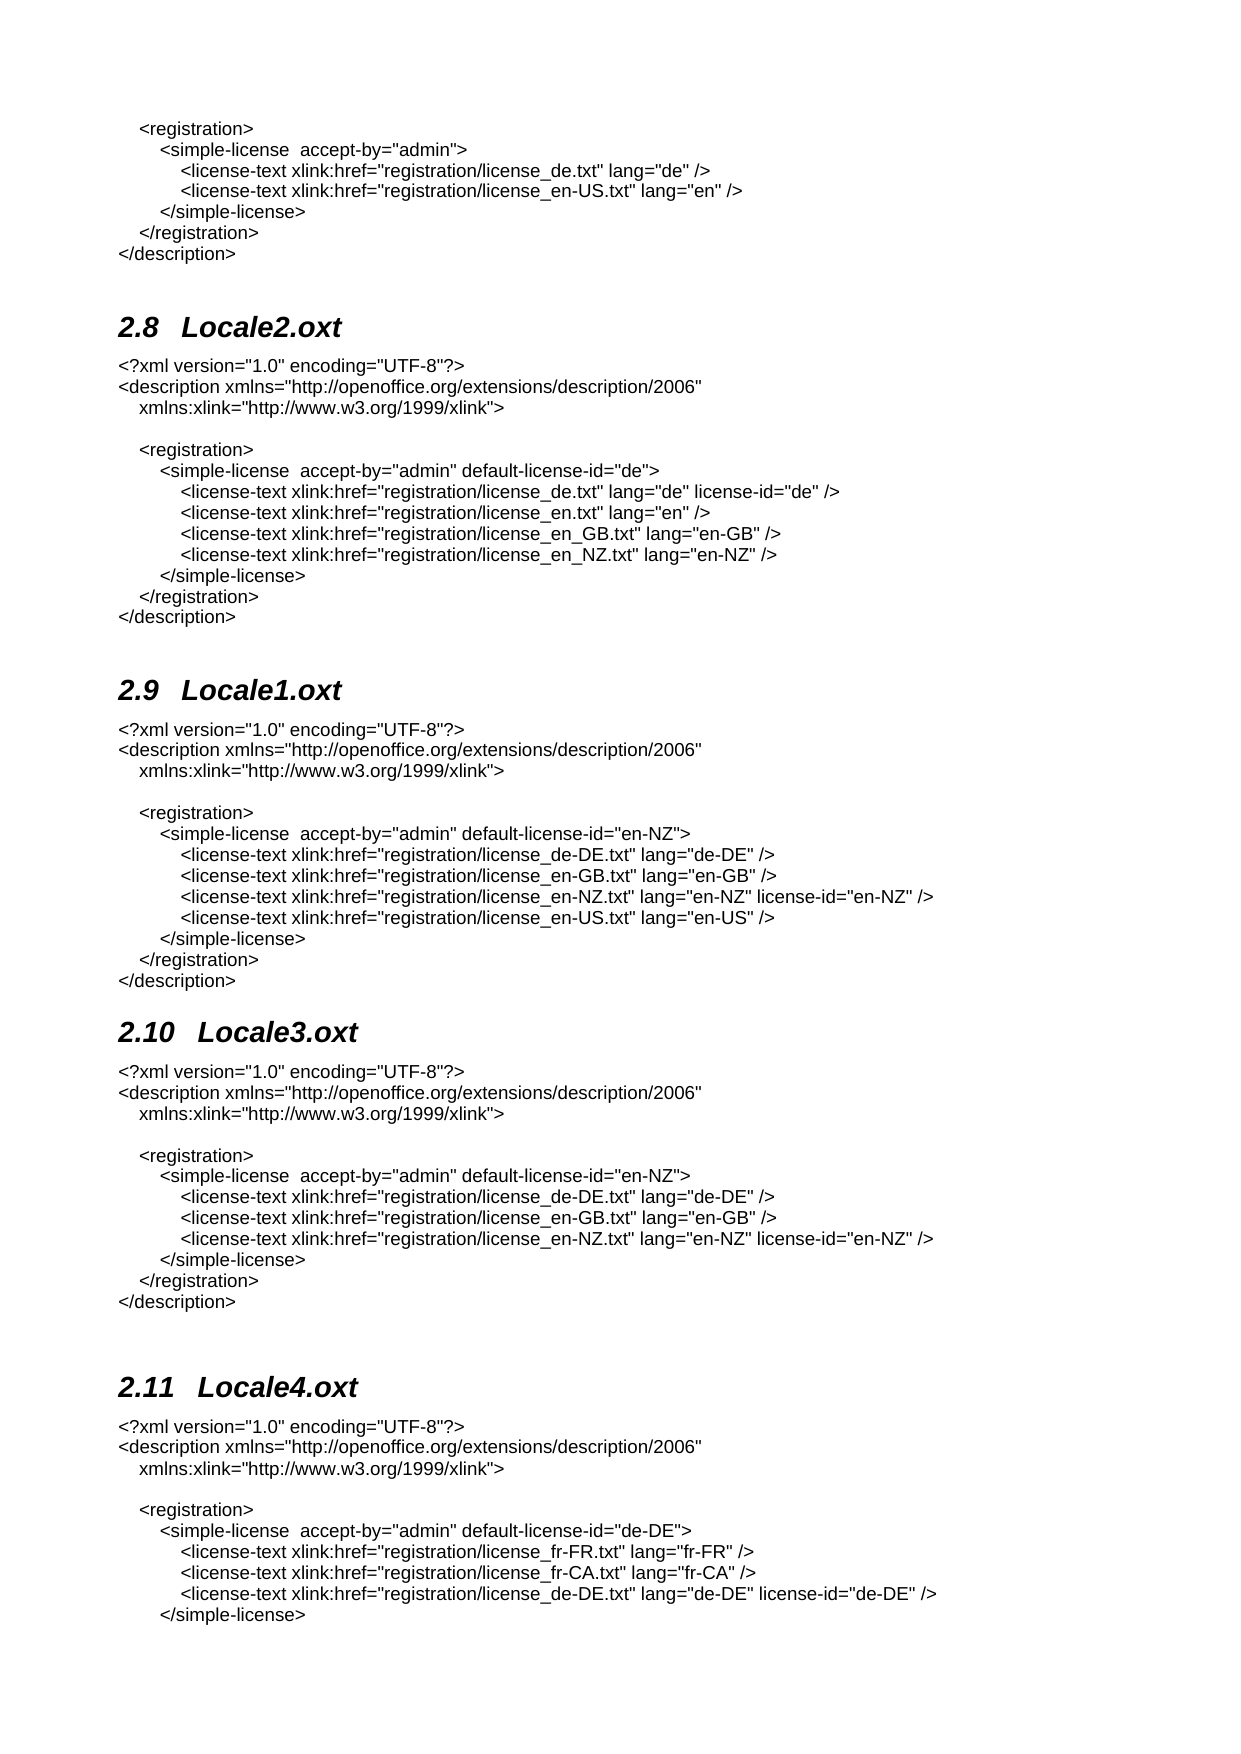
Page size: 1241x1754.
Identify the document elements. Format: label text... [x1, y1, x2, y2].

text <license-text xlink:href="registration/license_en-US.txt" lang="en" /> [118, 181, 1122, 202]
text </simple-license> [118, 1604, 1122, 1625]
text <description xmlns="http://openoffice.org/extensions/description/2006" [118, 1437, 1122, 1458]
text <simple-license accept-by="admin" default-license-id="en-NZ"> [118, 824, 1122, 844]
text xmlns:xlink="http://www.w3.org/1999/xlink"> [118, 398, 1122, 418]
text <?xml version="1.0" encoding="UTF-8"?> [118, 719, 1122, 740]
text <?xml version="1.0" encoding="UTF-8"?> [118, 1416, 1122, 1437]
text <simple-license accept-by="admin" default-license-id="de"> [118, 460, 1122, 481]
text </description> [118, 970, 1122, 991]
text <license-text xlink:href="registration/license_en-GB.txt" lang="en-GB" /> [118, 1208, 1122, 1229]
text <registration> [118, 118, 1122, 139]
subtitle Locale3.oxt [118, 1016, 1122, 1049]
text <?xml version="1.0" encoding="UTF-8"?> [118, 356, 1122, 377]
text </registration> [118, 586, 1122, 607]
text <license-text xlink:href="registration/license_de.txt" lang="de" license-id="de" /> [118, 481, 1122, 502]
text xmlns:xlink="http://www.w3.org/1999/xlink"> [118, 761, 1122, 782]
text <license-text xlink:href="registration/license_de-DE.txt" lang="de-DE" /> [118, 1187, 1122, 1208]
subtitle Locale2.oxt [118, 311, 1122, 343]
text <registration> [118, 803, 1122, 824]
text </simple-license> [118, 565, 1122, 586]
text </description> [118, 244, 1122, 265]
subtitle Locale4.oxt [118, 1371, 1122, 1403]
text <simple-license accept-by="admin" default-license-id="en-NZ"> [118, 1166, 1122, 1187]
text </description> [118, 607, 1122, 628]
text <simple-license accept-by="admin" default-license-id="de-DE"> [118, 1521, 1122, 1542]
text <license-text xlink:href="registration/license_en-NZ.txt" lang="en-NZ" license-id="en-NZ" /> [118, 886, 1122, 907]
text <?xml version="1.0" encoding="UTF-8"?> [118, 1061, 1122, 1082]
text </simple-license> [118, 1250, 1122, 1271]
text <registration> [118, 1500, 1122, 1521]
text <license-text xlink:href="registration/license_en_GB.txt" lang="en-GB" /> [118, 523, 1122, 544]
text xmlns:xlink="http://www.w3.org/1999/xlink"> [118, 1103, 1122, 1124]
text <license-text xlink:href="registration/license_de-DE.txt" lang="de-DE" license-id="de-DE" /> [118, 1583, 1122, 1604]
text <license-text xlink:href="registration/license_de-DE.txt" lang="de-DE" /> [118, 844, 1122, 866]
text </description> [118, 1292, 1122, 1312]
subtitle Locale1.oxt [118, 674, 1122, 706]
text </simple-license> [118, 202, 1122, 223]
text <description xmlns="http://openoffice.org/extensions/description/2006" [118, 377, 1122, 398]
text <license-text xlink:href="registration/license_de.txt" lang="de" /> [118, 160, 1122, 181]
text xmlns:xlink="http://www.w3.org/1999/xlink"> [118, 1458, 1122, 1479]
text <description xmlns="http://openoffice.org/extensions/description/2006" [118, 740, 1122, 761]
text <description xmlns="http://openoffice.org/extensions/description/2006" [118, 1082, 1122, 1103]
text <license-text xlink:href="registration/license_en-NZ.txt" lang="en-NZ" license-id="en-NZ" /> [118, 1229, 1122, 1250]
text <license-text xlink:href="registration/license_fr-CA.txt" lang="fr-CA" /> [118, 1563, 1122, 1583]
text </simple-license> [118, 928, 1122, 949]
text <simple-license accept-by="admin"> [118, 139, 1122, 160]
text </registration> [118, 223, 1122, 244]
text <license-text xlink:href="registration/license_fr-FR.txt" lang="fr-FR" /> [118, 1542, 1122, 1563]
text <registration> [118, 1145, 1122, 1166]
text <registration> [118, 439, 1122, 460]
text <license-text xlink:href="registration/license_en.txt" lang="en" /> [118, 502, 1122, 523]
text <license-text xlink:href="registration/license_en_NZ.txt" lang="en-NZ" /> [118, 544, 1122, 565]
text </registration> [118, 1271, 1122, 1292]
text </registration> [118, 949, 1122, 970]
text <license-text xlink:href="registration/license_en-GB.txt" lang="en-GB" /> [118, 866, 1122, 886]
text <license-text xlink:href="registration/license_en-US.txt" lang="en-US" /> [118, 907, 1122, 928]
